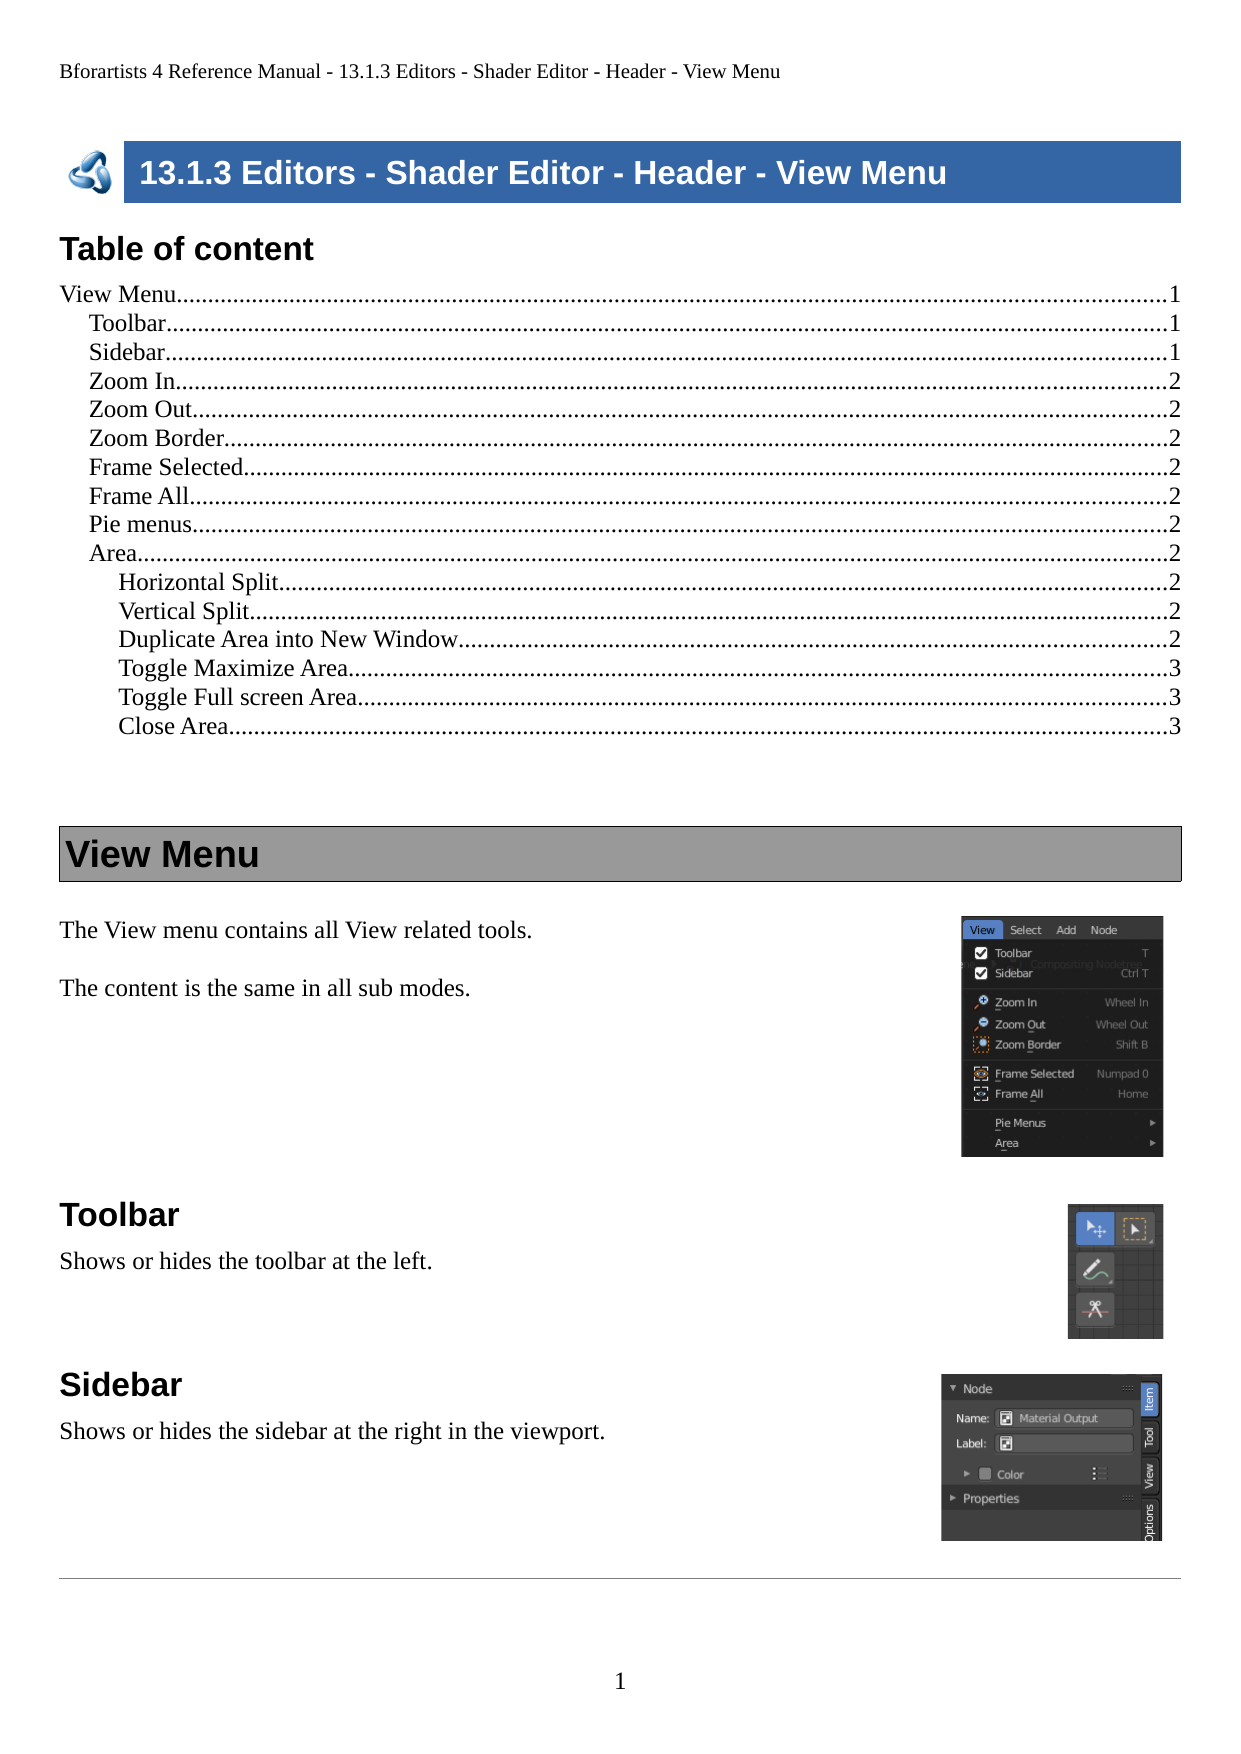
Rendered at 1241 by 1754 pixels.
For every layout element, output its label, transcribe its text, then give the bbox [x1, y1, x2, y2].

subtitle Toolbar [59, 1195, 1181, 1234]
picture [1067, 1204, 1164, 1339]
text The View menu contains all View related tools. [59, 916, 961, 944]
text Zoom Border 2 [88, 423, 1181, 452]
text Horizontal Split 2 [118, 567, 1181, 596]
text Toggle Full screen Area 3 [118, 682, 1181, 711]
text Pie menus 2 [88, 509, 1181, 538]
table_header [59, 141, 124, 203]
text Area 2 [88, 538, 1181, 567]
text Zoom In 2 [88, 366, 1181, 394]
subtitle Table of content [59, 228, 1181, 267]
text Toolbar 1 [88, 308, 1181, 337]
text Shows or hides the sidebar at the right in the viewport. [59, 1416, 941, 1445]
text Frame All 2 [88, 481, 1181, 509]
text Close Area 3 [118, 711, 1181, 739]
subtitle Sidebar [59, 1365, 1181, 1404]
table_header 13.1.3 Editors - Shader Editor - Header - View Menu [124, 141, 1181, 203]
text Sidebar 1 [88, 337, 1181, 366]
text Toggle Maximize Area 3 [118, 653, 1181, 682]
table_header View Menu [60, 827, 1181, 881]
text Frame Selected 2 [88, 452, 1181, 481]
text Duplicate Area into New Window 2 [118, 624, 1181, 653]
text View Menu 1 [59, 279, 1181, 308]
picture [961, 916, 1164, 1157]
text Zoom Out 2 [88, 394, 1181, 423]
picture [65, 147, 114, 197]
text Shows or hides the toolbar at the left. [59, 1246, 1067, 1275]
picture [941, 1374, 1163, 1541]
text The content is the same in all sub modes. [59, 973, 961, 1002]
text Vertical Split 2 [118, 596, 1181, 624]
